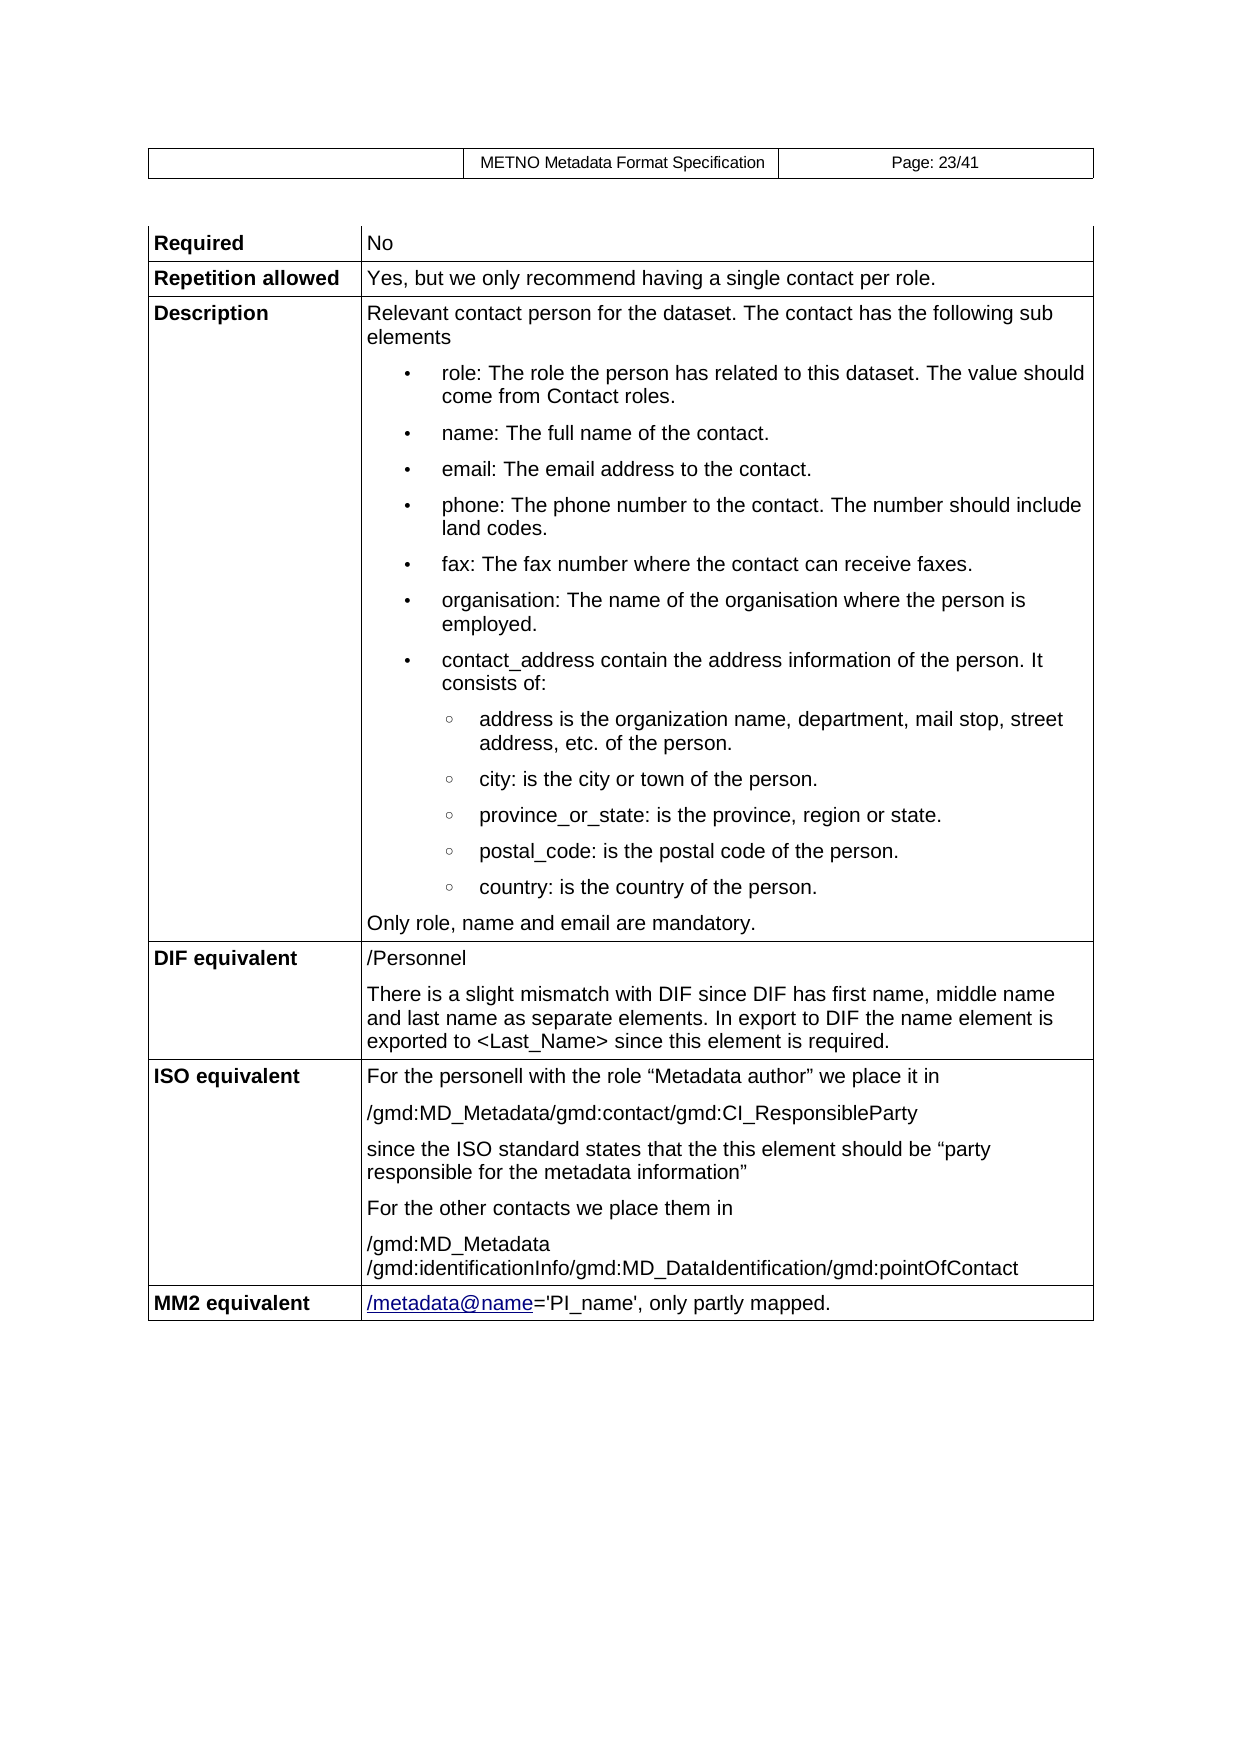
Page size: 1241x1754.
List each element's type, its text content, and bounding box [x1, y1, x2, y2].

table_cell Relevant contact person for the dataset. The contact has the following sub elements role: The role the person has related to this dataset. The value should come from Contact roles. name: The full name of the contact. email: The email address to the contact. phone: The phone number to the contact. The number should include land codes. fax: The fax number where the contact can receive faxes. organisation: The name of the organisation where the person is employed. contact_address contain the address information of the person. It consists of: address is the organization name, department, mail stop, street address, etc. of the person. city: is the city or town of the person. province_or_state: is the province, region or state. postal_code: is the postal code of the person. country: is the country of the person. Only role, name and email are mandatory. [362, 297, 1093, 941]
table_cell Required [149, 226, 361, 261]
table_cell MM2 equivalent [149, 1286, 361, 1320]
table_cell /Personnel There is a slight mismatch with DIF since DIF has first name, middle name and last name as separate elements. In export to DIF the name element is exported to <Last_Name> since this element is required. [362, 942, 1093, 1059]
table_cell /metadata@name='PI_name', only partly mapped. [362, 1286, 1093, 1320]
table_cell Description [149, 297, 361, 941]
table_cell ISO equivalent [149, 1060, 361, 1285]
table_cell No [362, 226, 1093, 261]
table_cell Repetition allowed [149, 262, 361, 296]
table_cell Yes, but we only recommend having a single contact per role. [362, 262, 1093, 296]
table_cell DIF equivalent [149, 942, 361, 1059]
table_cell For the personell with the role “Metadata author” we place it in /gmd:MD_Metadata/gmd:contact/gmd:CI_ResponsibleParty since the ISO standard states that the this element should be “party responsible for the metadata information” For the other contacts we place them in /gmd:MD_Metadata /gmd:identificationInfo/gmd:MD_DataIdentification/gmd:pointOfContact [362, 1060, 1093, 1285]
